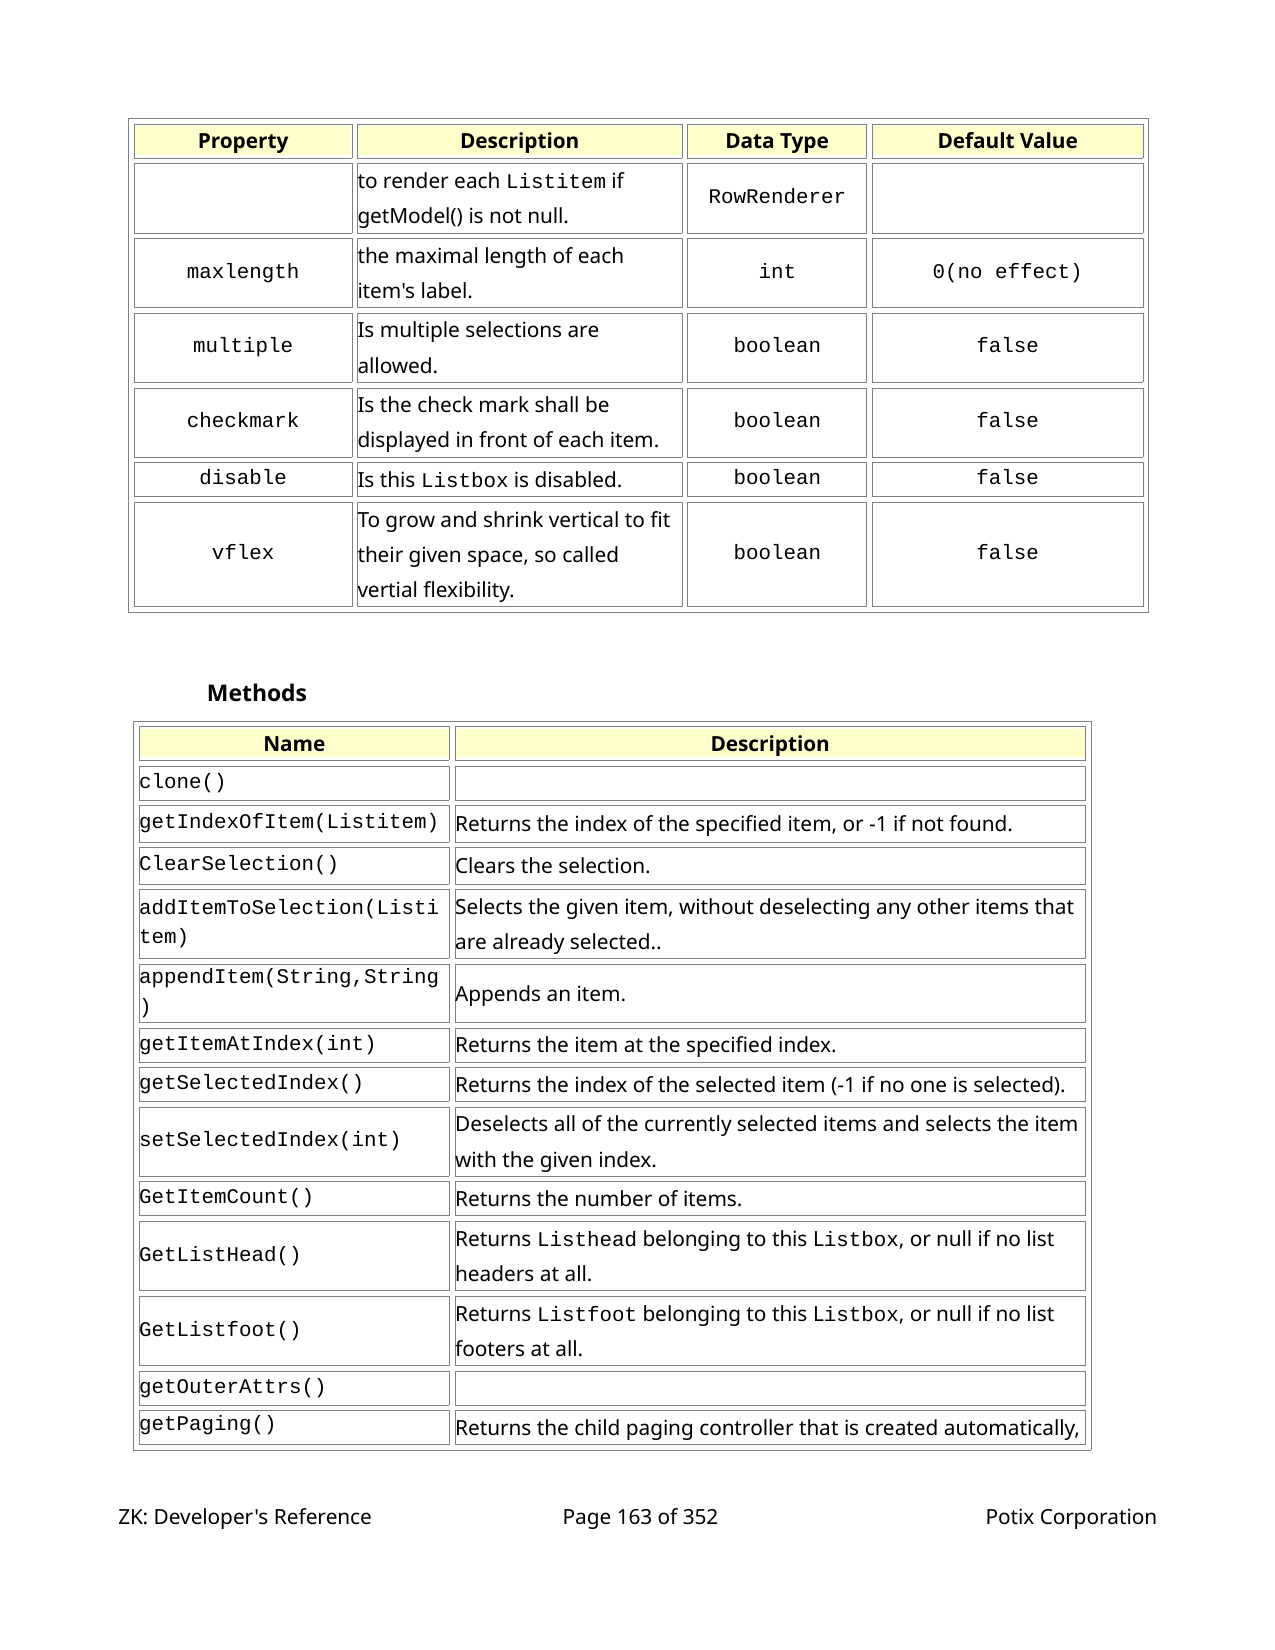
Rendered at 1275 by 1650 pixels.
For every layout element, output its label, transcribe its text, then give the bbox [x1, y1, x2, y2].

table_cell false [869, 307, 1146, 382]
table_cell vflex [131, 496, 354, 606]
table_header Name [136, 722, 452, 760]
table_cell getPaging() [136, 1405, 452, 1444]
table_header Property [131, 119, 354, 158]
table_cell Is this Listbox is disabled. [354, 457, 685, 496]
table_cell GetItemCount() [136, 1176, 452, 1215]
table_cell Returns Listhead belonging to this Listbox, or null if no list headers at all. [452, 1215, 1088, 1290]
table_cell [452, 1365, 1088, 1405]
table_cell GetListHead() [136, 1215, 452, 1290]
table_cell [456, 767, 1085, 800]
table_cell [452, 760, 1088, 800]
table_cell addItemToSelection(Listitem) [136, 884, 452, 958]
table_cell Returns the child paging controller that is created automatically, [452, 1405, 1088, 1444]
table_cell clone() [136, 760, 452, 800]
table_cell maxlength [131, 233, 354, 307]
table_cell 0(no effect) [869, 233, 1146, 307]
table_cell Returns the index of the selected item (-1 if no one is selected). [452, 1062, 1088, 1101]
subtitle Methods [207, 677, 1157, 708]
table_cell Is the check mark shall be displayed in front of each item. [354, 382, 685, 457]
table_cell checkmark [131, 382, 354, 457]
table_cell false [869, 496, 1146, 606]
table_cell the maximal length of each item's label. [354, 233, 685, 307]
table_cell Returns the index of the specified item, or -1 if not found. [452, 800, 1088, 842]
table_header Data Type [685, 119, 869, 158]
table_header Description [354, 119, 685, 158]
table_cell Appends an item. [452, 958, 1088, 1022]
table_cell false [869, 457, 1146, 496]
table_cell Selects the given item, without deselecting any other items that are already selected.. [452, 884, 1088, 958]
table_cell disable [131, 457, 354, 496]
table_cell getSelectedIndex() [136, 1062, 452, 1101]
table_cell getItemAtIndex(int) [136, 1022, 452, 1062]
table_cell Returns the number of items. [452, 1176, 1088, 1215]
table_cell Is multiple selections are allowed. [354, 307, 685, 382]
table_header Default Value [869, 119, 1146, 158]
table_cell multiple [131, 307, 354, 382]
table_header Description [452, 722, 1088, 760]
table_cell setSelectedIndex(int) [136, 1101, 452, 1176]
table_cell boolean [685, 496, 869, 606]
table_cell To grow and shrink vertical to fit their given space, so called vertial flexibility. [354, 496, 685, 606]
table_cell Deselects all of the currently selected items and selects the item with the given index. [452, 1101, 1088, 1176]
table_cell appendItem(String,String) [136, 958, 452, 1022]
table_cell Clears the selection. [452, 842, 1088, 883]
table_cell false [869, 382, 1146, 457]
table_cell boolean [685, 382, 869, 457]
table_cell boolean [685, 307, 869, 382]
table_cell GetListfoot() [136, 1290, 452, 1365]
table_cell Returns Listfoot belonging to this Listbox, or null if no list footers at all. [452, 1290, 1088, 1365]
table_cell boolean [685, 457, 869, 496]
table_cell [456, 1372, 1085, 1405]
table_cell to render each Listitem if getModel() is not null. [354, 158, 685, 233]
table_cell [131, 158, 354, 233]
table_cell int [685, 233, 869, 307]
table_cell getOuterAttrs() [136, 1365, 452, 1405]
table_cell RowRenderer [685, 158, 869, 233]
table_cell getIndexOfItem(Listitem) [136, 800, 452, 842]
table_cell [869, 158, 1146, 233]
table_cell Returns the item at the specified index. [452, 1022, 1088, 1062]
table_cell ClearSelection() [136, 842, 452, 883]
